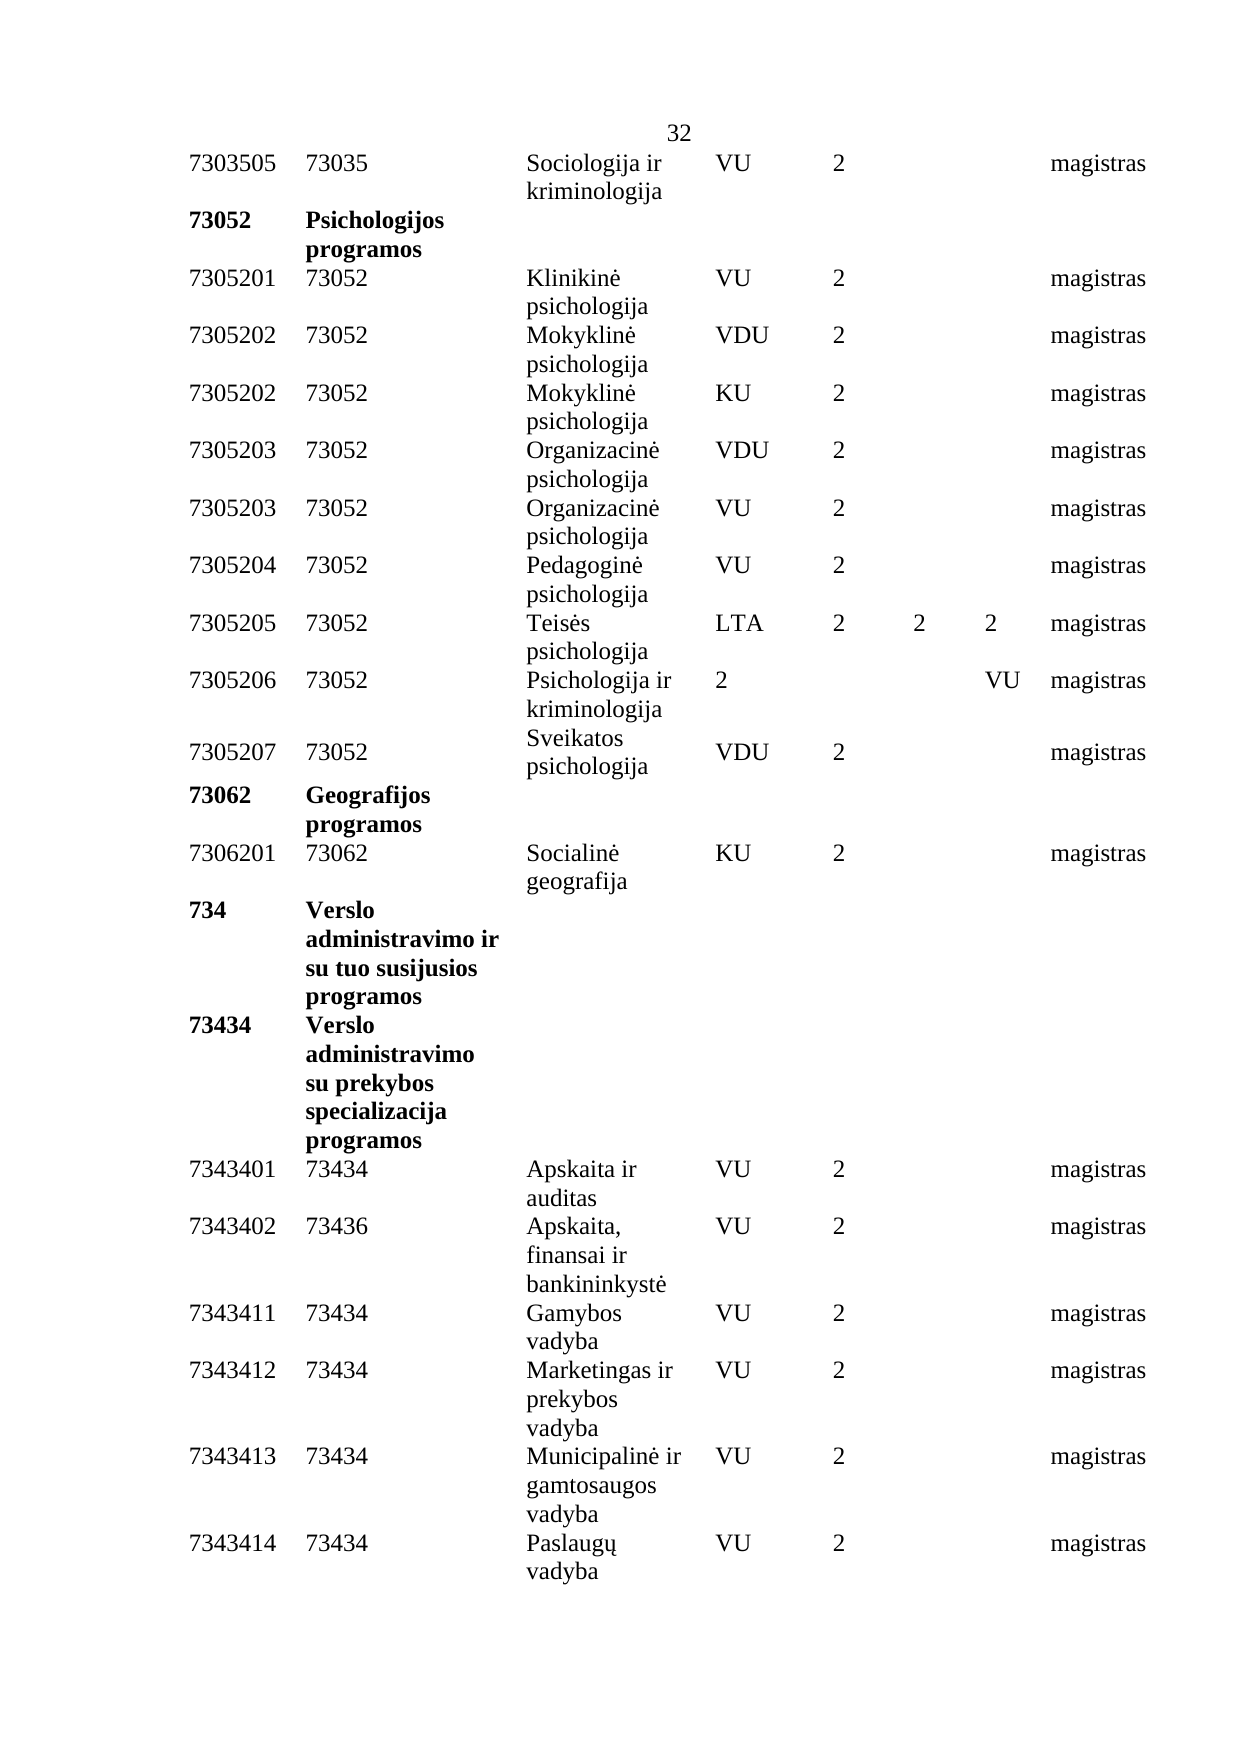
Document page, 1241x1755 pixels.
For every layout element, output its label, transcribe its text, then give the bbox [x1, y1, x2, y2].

table_cell 2 [821, 320, 902, 378]
table_cell VU [704, 1154, 821, 1211]
table_cell [704, 895, 821, 1010]
table_cell [1197, 665, 1202, 723]
table_cell Socialinė geografija [515, 838, 704, 895]
table_cell 73052 [294, 550, 515, 608]
table_cell Sociologija ir kriminologija [515, 148, 704, 205]
table_cell 73062 [177, 780, 294, 838]
table_cell [704, 1010, 821, 1154]
table_cell [1202, 1154, 1207, 1211]
table_cell 7305201 [177, 263, 294, 320]
table_cell [1197, 1528, 1202, 1585]
table_cell [1197, 1441, 1202, 1528]
table_cell [1197, 493, 1202, 550]
table_cell [902, 263, 973, 320]
table_cell [1202, 435, 1207, 493]
table_cell 7305203 [177, 435, 294, 493]
table_cell magistras [1039, 723, 1197, 780]
table_cell 7305205 [177, 608, 294, 665]
table_cell [515, 1010, 704, 1154]
table_cell [973, 1010, 1039, 1154]
table_cell [1202, 780, 1207, 838]
table_cell [902, 435, 973, 493]
table_cell [973, 378, 1039, 435]
table_cell 73052 [294, 263, 515, 320]
table_cell [973, 1441, 1039, 1528]
table_cell [902, 493, 973, 550]
table_cell magistras [1039, 1441, 1197, 1528]
table_cell 73434 [294, 1298, 515, 1355]
table_cell magistras [1039, 1355, 1197, 1441]
table_cell [1202, 550, 1207, 608]
table_cell 7305203 [177, 493, 294, 550]
table_cell 73052 [294, 320, 515, 378]
table_cell 7343412 [177, 1355, 294, 1441]
table_cell [1202, 665, 1207, 723]
table_cell Verslo administravimo su prekybos specializacija programos [294, 1010, 515, 1154]
table_cell magistras [1039, 1211, 1197, 1298]
table_cell 73052 [294, 608, 515, 665]
table_cell [902, 320, 973, 378]
table_cell 73052 [177, 205, 294, 263]
table_cell magistras [1039, 148, 1197, 205]
table_cell 7343413 [177, 1441, 294, 1528]
table_cell 2 [973, 608, 1039, 665]
table_cell VU [973, 665, 1039, 723]
table_cell magistras [1039, 435, 1197, 493]
table_cell [973, 895, 1039, 1010]
table_cell [1202, 1441, 1207, 1528]
table_cell [515, 895, 704, 1010]
table_cell Klinikinė psichologija [515, 263, 704, 320]
table_cell [973, 550, 1039, 608]
table_cell [1197, 148, 1202, 205]
table_cell VDU [704, 435, 821, 493]
table_cell 2 [821, 1528, 902, 1585]
table_cell [1202, 320, 1207, 378]
table_cell VU [704, 1528, 821, 1585]
table_cell 2 [821, 608, 902, 665]
table_cell 7305207 [177, 723, 294, 780]
table_cell 73436 [294, 1211, 515, 1298]
table_cell KU [704, 838, 821, 895]
table_cell 2 [704, 665, 821, 723]
table_cell [515, 205, 704, 263]
table_cell [821, 205, 902, 263]
table_cell [1202, 1211, 1207, 1298]
table_cell magistras [1039, 1298, 1197, 1355]
table_cell 73434 [294, 1441, 515, 1528]
table_cell [902, 205, 973, 263]
table_cell VU [704, 493, 821, 550]
table_cell 7343411 [177, 1298, 294, 1355]
table_cell 73052 [294, 665, 515, 723]
table_cell [1197, 550, 1202, 608]
table_cell Apskaita ir auditas [515, 1154, 704, 1211]
table_cell VU [704, 550, 821, 608]
table_cell magistras [1039, 320, 1197, 378]
table_cell [1202, 1010, 1207, 1154]
table_cell magistras [1039, 550, 1197, 608]
table_cell [973, 1154, 1039, 1211]
table_cell Marketingas ir prekybos vadyba [515, 1355, 704, 1441]
table_cell [1202, 838, 1207, 895]
table_cell 2 [821, 838, 902, 895]
table_cell [973, 493, 1039, 550]
table_cell VDU [704, 320, 821, 378]
table_cell 73035 [294, 148, 515, 205]
table_cell [1197, 1355, 1202, 1441]
table_cell Organizacinė psichologija [515, 493, 704, 550]
table_cell 73052 [294, 435, 515, 493]
table_cell Apskaita, finansai ir bankininkystė [515, 1211, 704, 1298]
table_cell [1202, 1355, 1207, 1441]
table_cell 2 [821, 1441, 902, 1528]
table_cell [1039, 895, 1197, 1010]
table_cell [1197, 435, 1202, 493]
table_cell [1202, 263, 1207, 320]
table_cell [973, 263, 1039, 320]
table_cell [902, 378, 973, 435]
table_cell Mokyklinė psichologija [515, 320, 704, 378]
table_cell VU [704, 1211, 821, 1298]
table_cell [1202, 608, 1207, 665]
table_cell 73434 [177, 1010, 294, 1154]
table_cell [973, 1211, 1039, 1298]
table_cell 7343414 [177, 1528, 294, 1585]
table_cell [1197, 1154, 1202, 1211]
table_cell [821, 1010, 902, 1154]
table_cell [973, 435, 1039, 493]
table_cell VU [704, 263, 821, 320]
table_cell Teisės psichologija [515, 608, 704, 665]
table_cell [902, 1010, 973, 1154]
table_cell 2 [821, 1211, 902, 1298]
table_cell 73434 [294, 1154, 515, 1211]
table_cell VU [704, 1298, 821, 1355]
table_cell [973, 1528, 1039, 1585]
table_cell [902, 1528, 973, 1585]
table_cell [821, 895, 902, 1010]
table_cell [1197, 378, 1202, 435]
table_cell 7305202 [177, 378, 294, 435]
table_cell [1202, 723, 1207, 780]
table_cell 2 [821, 378, 902, 435]
table_cell [902, 780, 973, 838]
table_cell 2 [821, 435, 902, 493]
table_cell magistras [1039, 608, 1197, 665]
table_cell [704, 205, 821, 263]
table_cell [902, 1154, 973, 1211]
table_cell [1197, 608, 1202, 665]
table_cell 2 [821, 263, 902, 320]
table_cell [1197, 1010, 1202, 1154]
table_cell [973, 723, 1039, 780]
table_cell 73062 [294, 838, 515, 895]
table_cell KU [704, 378, 821, 435]
table_cell [1039, 1010, 1197, 1154]
table_cell [1197, 1211, 1202, 1298]
table_cell VU [704, 148, 821, 205]
table_cell 2 [821, 1355, 902, 1441]
table_cell 2 [902, 608, 973, 665]
table_cell Gamybos vadyba [515, 1298, 704, 1355]
table_cell [1202, 895, 1207, 1010]
table_cell 7343402 [177, 1211, 294, 1298]
table_cell 2 [821, 493, 902, 550]
table_cell 2 [821, 723, 902, 780]
table_cell [973, 320, 1039, 378]
table_cell Psichologijos programos [294, 205, 515, 263]
table_cell Organizacinė psichologija [515, 435, 704, 493]
table_cell Sveikatos psichologija [515, 723, 704, 780]
table_cell 2 [821, 550, 902, 608]
table_cell 73434 [294, 1528, 515, 1585]
table_cell 73052 [294, 493, 515, 550]
table_cell VDU [704, 723, 821, 780]
table_cell [704, 780, 821, 838]
table_cell 2 [821, 1298, 902, 1355]
table_cell 7303505 [177, 148, 294, 205]
table_cell Geografijos programos [294, 780, 515, 838]
table_cell [1202, 205, 1207, 263]
table_cell Paslaugų vadyba [515, 1528, 704, 1585]
table_cell magistras [1039, 1528, 1197, 1585]
table_cell [973, 148, 1039, 205]
table_cell [902, 550, 973, 608]
table_cell [821, 780, 902, 838]
table_cell [1197, 320, 1202, 378]
table_cell [1039, 205, 1197, 263]
table_cell [902, 148, 973, 205]
table_cell [821, 665, 902, 723]
table_cell [902, 723, 973, 780]
table_cell [1197, 895, 1202, 1010]
table_cell [902, 1298, 973, 1355]
table_cell 7305206 [177, 665, 294, 723]
table_cell [1197, 723, 1202, 780]
table_cell [1197, 205, 1202, 263]
table_cell VU [704, 1441, 821, 1528]
table_cell 734 [177, 895, 294, 1010]
table_cell 7305204 [177, 550, 294, 608]
table_cell 73052 [294, 378, 515, 435]
table_cell magistras [1039, 378, 1197, 435]
table_cell Municipalinė ir gamtosaugos vadyba [515, 1441, 704, 1528]
table_cell [973, 205, 1039, 263]
table_cell magistras [1039, 263, 1197, 320]
table_cell [973, 838, 1039, 895]
table_cell [1202, 148, 1207, 205]
table_cell VU [704, 1355, 821, 1441]
table_cell [902, 1211, 973, 1298]
table_cell [1202, 493, 1207, 550]
table_cell [1197, 1298, 1202, 1355]
table_cell 7306201 [177, 838, 294, 895]
table_cell [902, 895, 973, 1010]
table_cell [973, 780, 1039, 838]
table_cell [1197, 263, 1202, 320]
table_cell [902, 1441, 973, 1528]
table_cell [1202, 1298, 1207, 1355]
table_cell Psichologija ir kriminologija [515, 665, 704, 723]
table_cell LTA [704, 608, 821, 665]
table_cell magistras [1039, 665, 1197, 723]
table_cell [1197, 838, 1202, 895]
table_cell [1202, 1528, 1207, 1585]
table_cell [1039, 780, 1197, 838]
table_cell [902, 665, 973, 723]
table_cell 2 [821, 1154, 902, 1211]
table_cell [1197, 780, 1202, 838]
table_cell magistras [1039, 493, 1197, 550]
table_cell Mokyklinė psichologija [515, 378, 704, 435]
table_cell magistras [1039, 838, 1197, 895]
table_cell [1202, 378, 1207, 435]
table_cell Verslo administravimo ir su tuo susijusios programos [294, 895, 515, 1010]
table_cell 7343401 [177, 1154, 294, 1211]
table_cell 73052 [294, 723, 515, 780]
table_cell 2 [821, 148, 902, 205]
table_cell [973, 1298, 1039, 1355]
table_cell [515, 780, 704, 838]
table_cell 73434 [294, 1355, 515, 1441]
table_cell Pedagoginė psichologija [515, 550, 704, 608]
table_cell [902, 838, 973, 895]
table_cell 7305202 [177, 320, 294, 378]
table_cell magistras [1039, 1154, 1197, 1211]
table_cell [902, 1355, 973, 1441]
table_cell [973, 1355, 1039, 1441]
